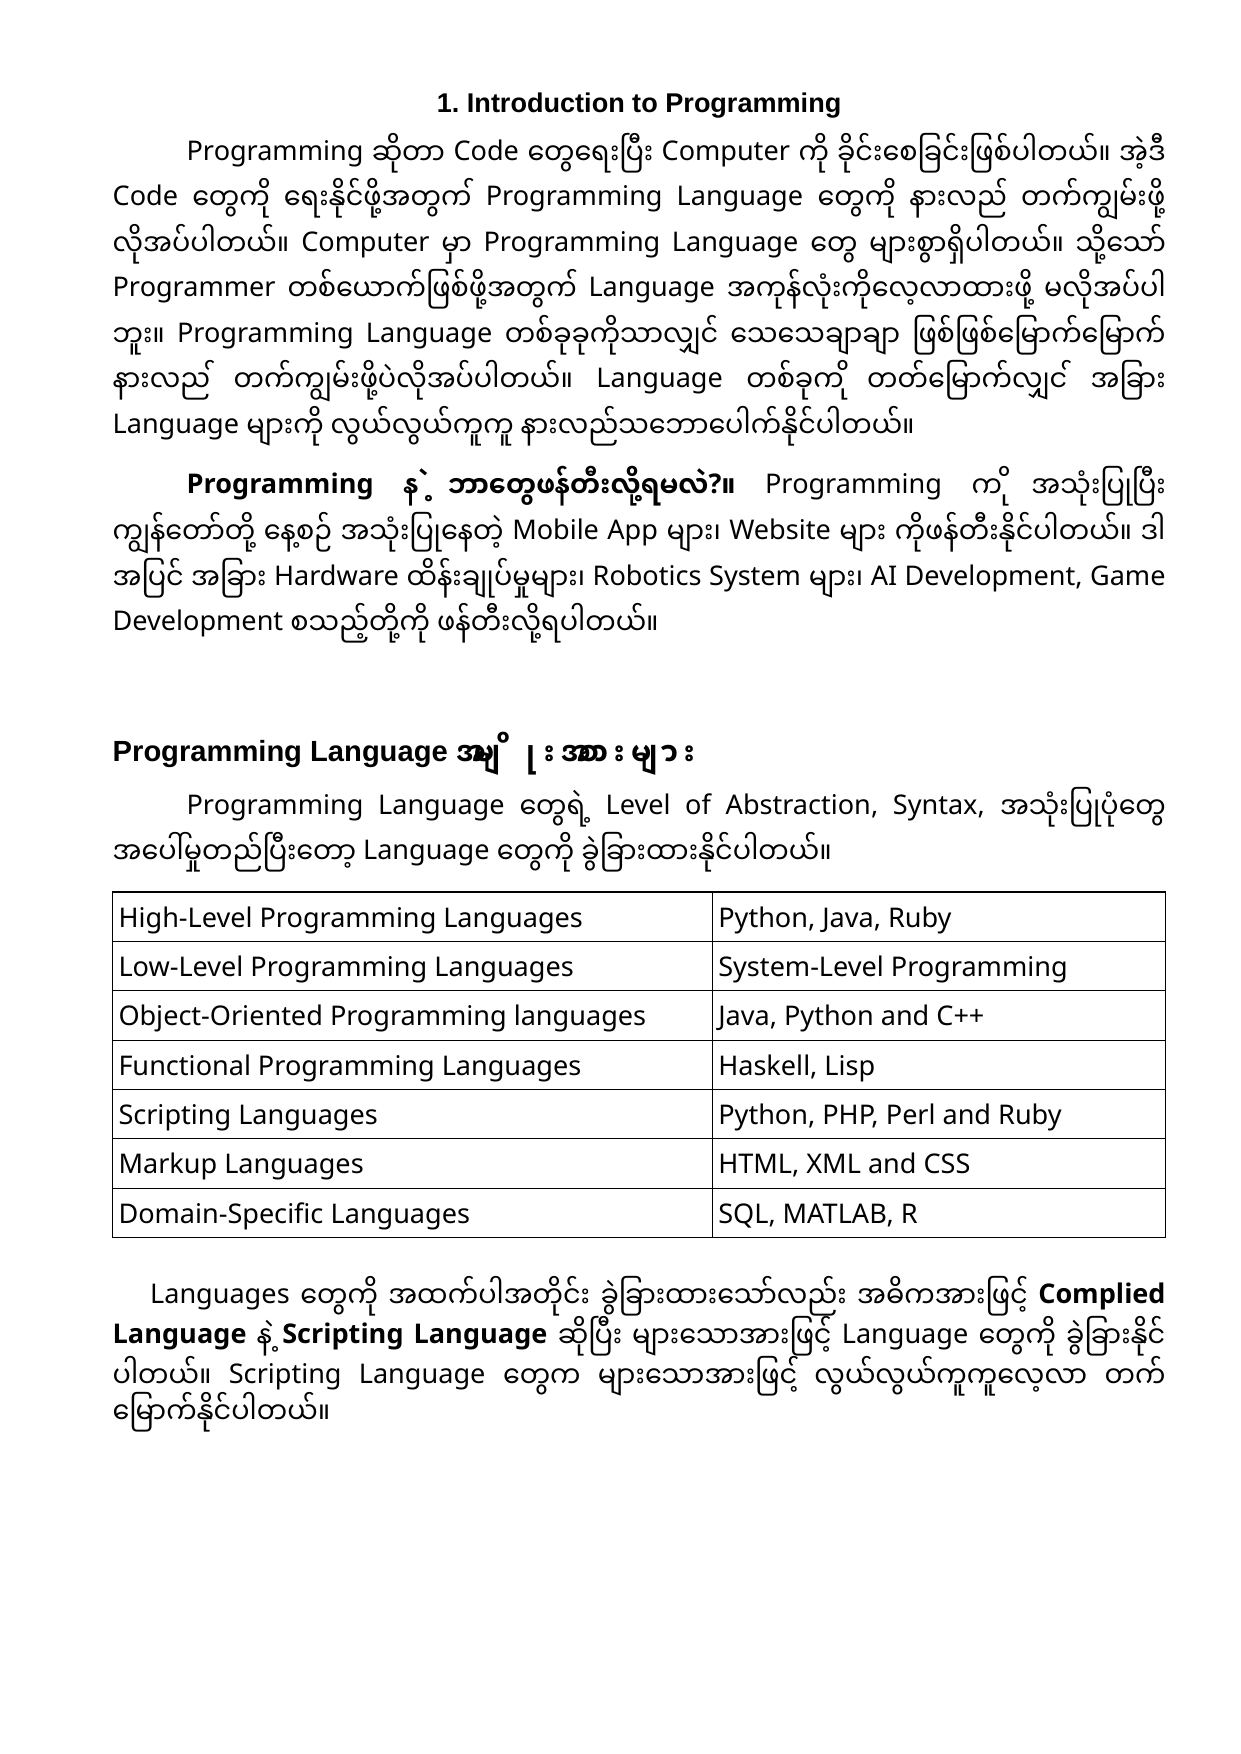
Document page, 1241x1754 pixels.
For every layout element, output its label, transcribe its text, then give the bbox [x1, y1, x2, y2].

table_cell Domain-Specific Languages [113, 1189, 712, 1237]
table_cell Object-Oriented Programming languages [113, 991, 712, 1039]
table_cell Scripting Languages [113, 1090, 712, 1138]
text Languages တွေကို အထက်ပါအတိုင်း ခွဲခြားထားသော်လည်း အဓိကအားဖြင့် Complied Language နဲ့ Scripting Language ဆိုပြီး များသောအားဖြင့် Language တွေကို ခွဲခြားနိုင်ပါတယ်။ Scripting Language တွေက များသောအားဖြင့် လွယ်လွယ်ကူကူလေ့လာ တက်မြောက်နိုင်ပါတယ်။ [112, 1275, 1166, 1430]
text Programming Language တွေရဲ့ Level of Abstraction, Syntax, အသုံးပြုပုံတွေအပေါ်မှုတည်ပြီးတော့ Language တွေကို ခွဲခြားထားနိုင်ပါတယ်။ [112, 785, 1166, 871]
table_cell Low-Level Programming Languages [113, 942, 712, 990]
table_cell Haskell, Lisp [713, 1041, 1165, 1089]
subtitle 1. Introduction to Programming [112, 87, 1166, 119]
table_cell Markup Languages [113, 1139, 712, 1188]
table_header High-Level Programming Languages [113, 893, 712, 941]
text Programming ဆိုတာ Code တွေရေးပြီး Computer ကို ခိုင်းစေခြင်းဖြစ်ပါတယ်။ အဲ့ဒီ Code တွေကို ရေးနိုင်ဖို့အတွက် Programming Language တွေကို နားလည် တက်ကျွမ်းဖို့လိုအပ်ပါတယ်။ Computer မှာ Programming Language တွေ များစွာရှိပါတယ်။ သို့သော် Programmer တစ်ယောက်ဖြစ်ဖို့အတွက် Language အကုန်လုံးကိုလေ့လာထားဖို့ မလိုအပ်ပါဘူး။ Programming Language တစ်ခုခုကိုသာလျှင် သေသေချာချာ ဖြစ်ဖြစ်မြောက်မြောက်နားလည် တက်ကျွမ်းဖို့ပဲလိုအပ်ပါတယ်။ Language တစ်ခုကို တတ်မြောက်လျှင် အခြား Language များကို လွယ်လွယ်ကူကူ နားလည်သဘောပေါက်နိုင်ပါတယ်။ [112, 131, 1166, 444]
table_cell Python, PHP, Perl and Ruby [713, 1090, 1165, 1138]
text Programming နဲ့ ဘာတွေဖန်တီးလို့ရမလဲ?။ Programming ကို အသုံးပြုပြီး ကျွန်တော်တို့ နေ့စဉ် အသုံးပြုနေတဲ့ Mobile App များ၊ Website များ ကိုဖန်တီးနိုင်ပါတယ်။ ဒါအပြင် အခြား Hardware ထိန်းချုပ်မှုများ၊ Robotics System များ၊ AI Development, Game Development စသည့်တို့ကို ဖန်တီးလို့ရပါတယ်။ [112, 465, 1166, 641]
table_cell Functional Programming Languages [113, 1041, 712, 1089]
table_cell System-Level Programming [713, 942, 1165, 990]
table_cell HTML, XML and CSS [713, 1139, 1165, 1188]
table_cell Java, Python and C++ [713, 991, 1165, 1039]
table_cell SQL, MATLAB, R [713, 1189, 1165, 1237]
table_header Python, Java, Ruby [713, 893, 1165, 941]
subtitle Programming Language အမျိုးအစားများ [112, 733, 1166, 773]
